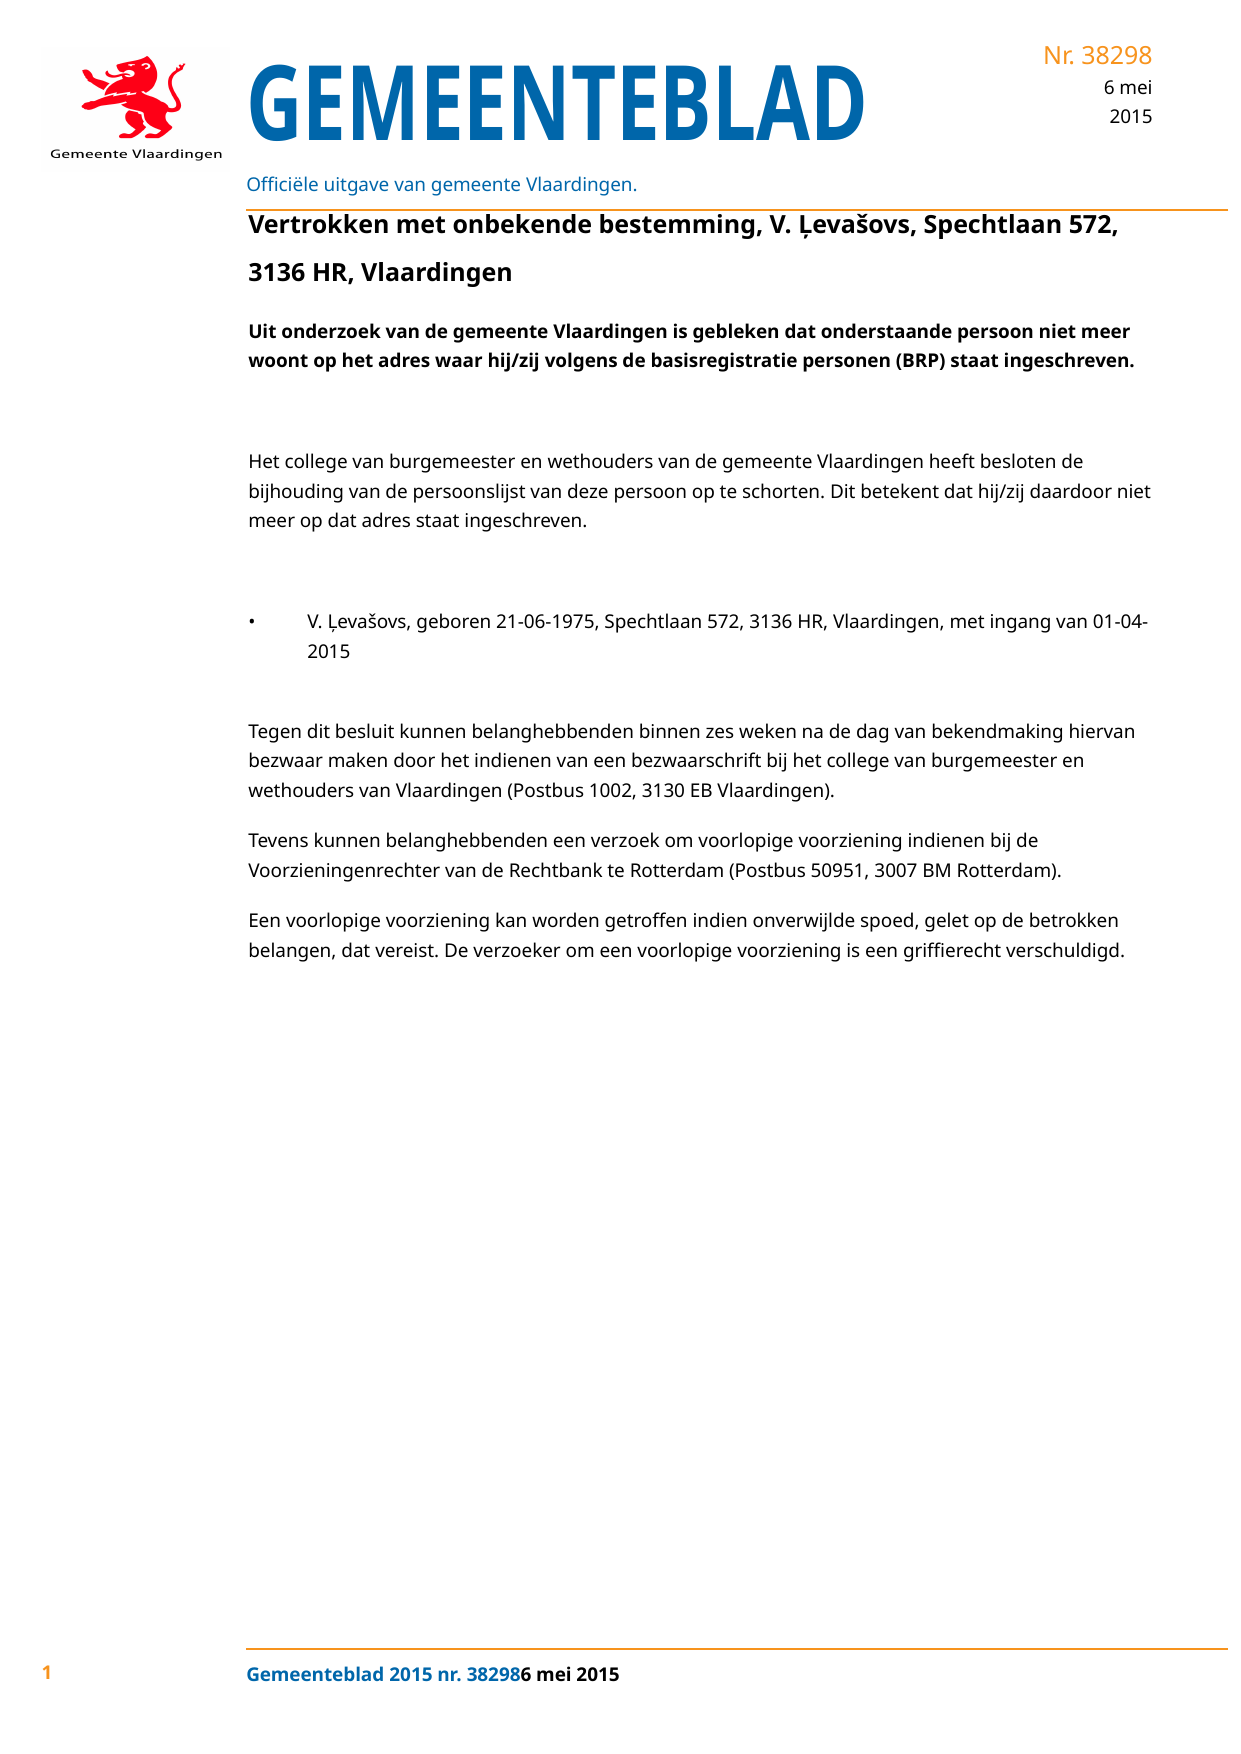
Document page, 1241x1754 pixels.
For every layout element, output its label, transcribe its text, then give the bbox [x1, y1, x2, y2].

text Vertrokken met onbekende bestemming, V. Ļevašovs, Spechtlaan 572, 3136 HR, Vlaardingen [248, 211, 1152, 288]
list V. Ļevašovs, geboren 21-06-1975, Spechtlaan 572, 3136 HR, Vlaardingen, met ingang van 01-04-2015 [248, 608, 1152, 664]
text Een voorlopige voorziening kan worden getroffen indien onverwijlde spoed, gelet op de betrokken belangen, dat vereist. De verzoeker om een voorlopige voorziening is een griffierecht verschuldigd. [248, 907, 1152, 963]
text Het college van burgemeester en wethouders van de gemeente Vlaardingen heeft besloten de bijhouding van de persoonslijst van deze persoon op te schorten. Dit betekent dat hij/zij daardoor niet meer op dat adres staat ingeschreven. [248, 448, 1152, 533]
picture [41, 47, 231, 172]
text Tegen dit besluit kunnen belanghebbenden binnen zes weken na de dag van bekendmaking hiervan bezwaar maken door het indienen van een bezwaarschrift bij het college van burgemeester en wethouders van Vlaardingen (Postbus 1002, 3130 EB Vlaardingen). [248, 718, 1152, 803]
text Uit onderzoek van de gemeente Vlaardingen is gebleken dat onderstaande persoon niet meer woont op het adres waar hij/zij volgens de basisregistratie personen (BRP) staat ingeschreven. [248, 318, 1152, 373]
text Tevens kunnen belanghebbenden een verzoek om voorlopige voorziening indienen bij de Voorzieningenrechter van de Rechtbank te Rotterdam (Postbus 50951, 3007 BM Rotterdam). [248, 827, 1152, 883]
